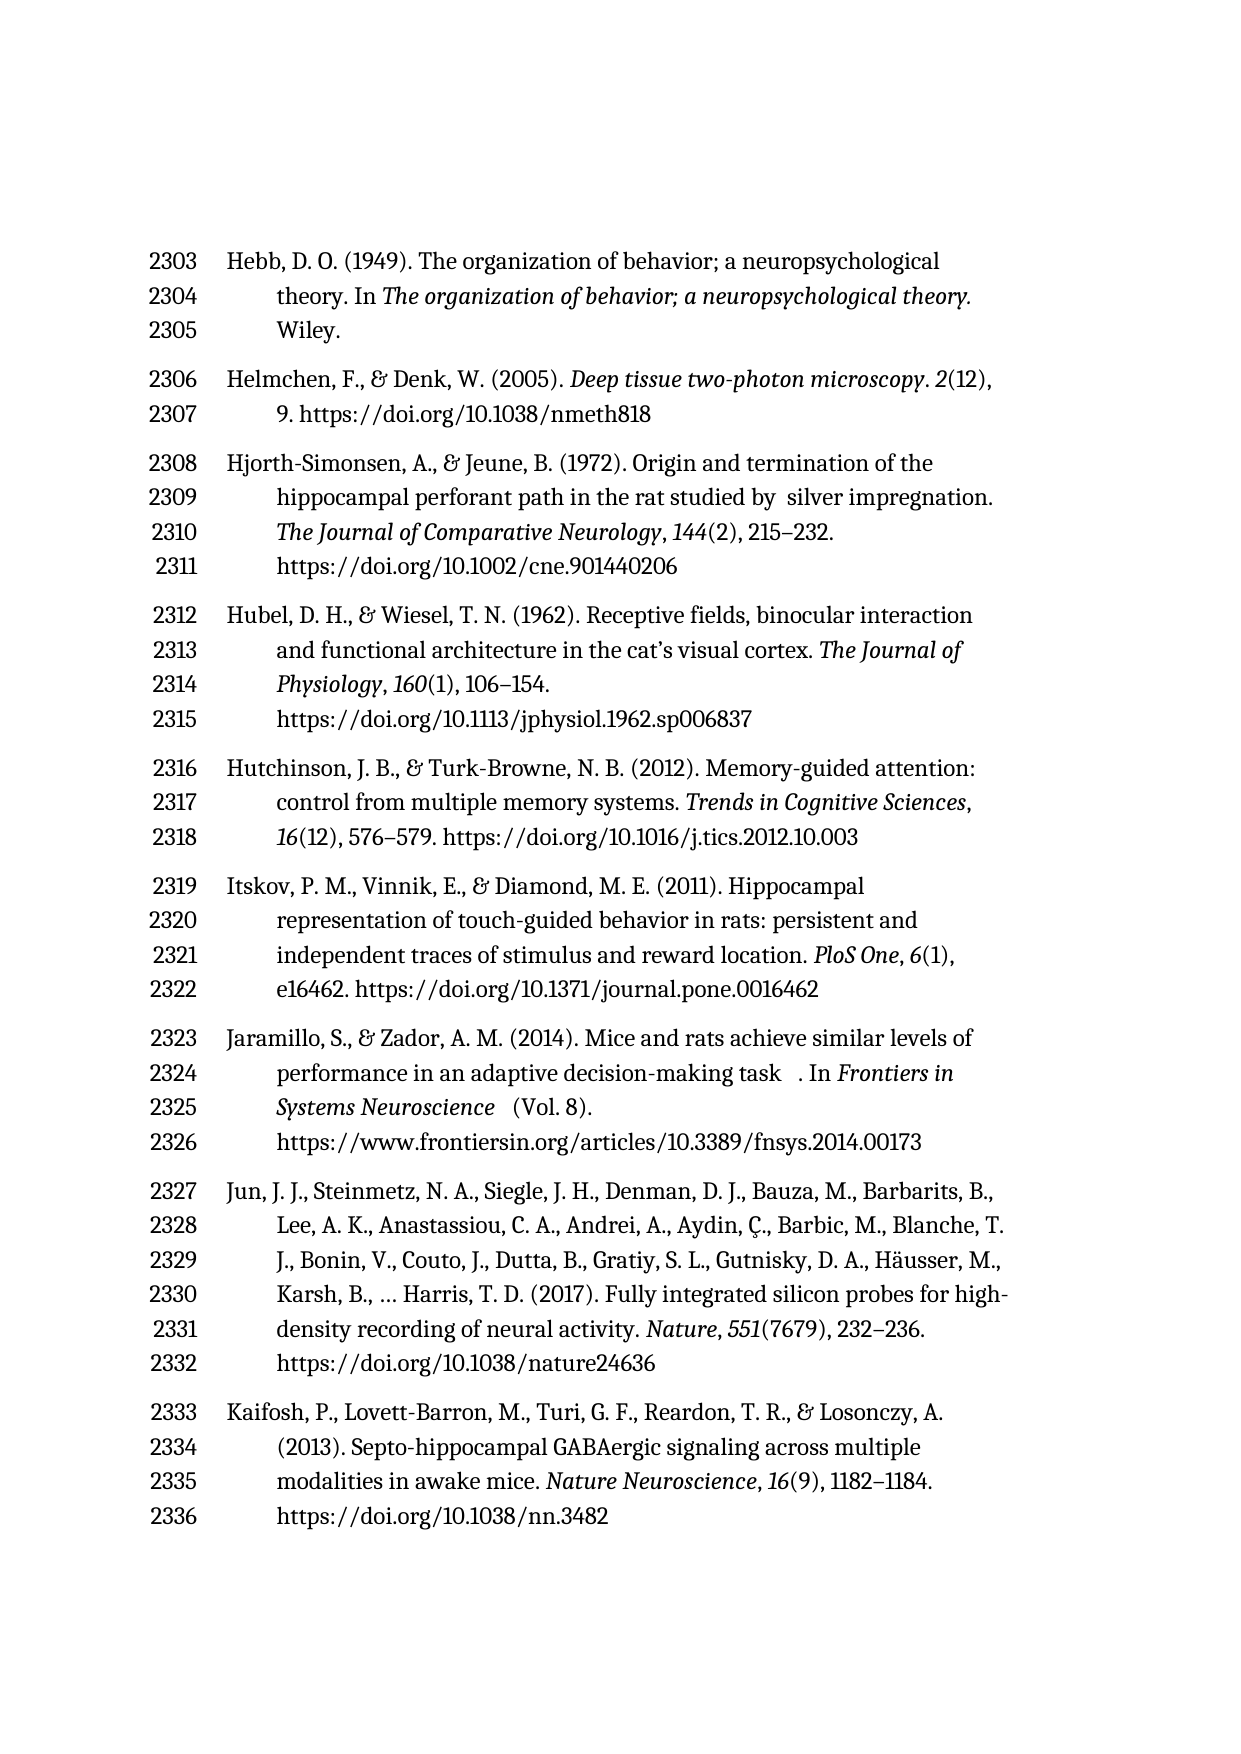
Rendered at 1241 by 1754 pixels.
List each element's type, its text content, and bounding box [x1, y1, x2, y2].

text Hjorth-Simonsen, A., & Jeune, B. (1972). Origin and termination of the hippocampal perforant path in the rat studied by silver impregnation. The Journal of Comparative Neurology, 144(2), 215–232. https://doi.org/10.1002/cne.901440206 [226, 449, 1014, 581]
text Jun, J. J., Steinmetz, N. A., Siegle, J. H., Denman, D. J., Bauza, M., Barbarits, B., Lee, A. K., Anastassiou, C. A., Andrei, A., Aydin, Ç., Barbic, M., Blanche, T. J., Bonin, V., Couto, J., Dutta, B., Gratiy, S. L., Gutnisky, D. A., Häusser, M., Karsh, B., … Harris, T. D. (2017). Fully integrated silicon probes for high-density recording of neural activity. Nature, 551(7679), 232–236. https://doi.org/10.1038/nature24636 [226, 1177, 1014, 1378]
text Kaifosh, P., Lovett-Barron, M., Turi, G. F., Reardon, T. R., & Losonczy, A. (2013). Septo-hippocampal GABAergic signaling across multiple modalities in awake mice. Nature Neuroscience, 16(9), 1182–1184. https://doi.org/10.1038/nn.3482 [226, 1398, 1014, 1530]
text Hutchinson, J. B., & Turk-Browne, N. B. (2012). Memory-guided attention: control from multiple memory systems. Trends in Cognitive Sciences, 16(12), 576–579. https://doi.org/10.1016/j.tics.2012.10.003 [226, 754, 1014, 851]
text Hebb, D. O. (1949). The organization of behavior; a neuropsychological theory. In The organization of behavior; a neuropsychological theory. Wiley. [226, 247, 1014, 345]
text Hubel, D. H., & Wiesel, T. N. (1962). Receptive fields, binocular interaction and functional architecture in the cat’s visual cortex. The Journal of Physiology, 160(1), 106–154. https://doi.org/10.1113/jphysiol.1962.sp006837 [226, 601, 1014, 733]
text Helmchen, F., & Denk, W. (2005). Deep tissue two-photon microscopy. 2(12), 9. https://doi.org/10.1038/nmeth818 [226, 365, 1014, 428]
text Jaramillo, S., & Zador, A. M. (2014). Mice and rats achieve similar levels of performance in an adaptive decision-making task . In Frontiers in Systems Neuroscience (Vol. 8). https://www.frontiersin.org/articles/10.3389/fnsys.2014.00173 [226, 1024, 1014, 1156]
text Itskov, P. M., Vinnik, E., & Diamond, M. E. (2011). Hippocampal representation of touch-guided behavior in rats: persistent and independent traces of stimulus and reward location. PloS One, 6(1), e16462. https://doi.org/10.1371/journal.pone.0016462 [226, 872, 1014, 1004]
